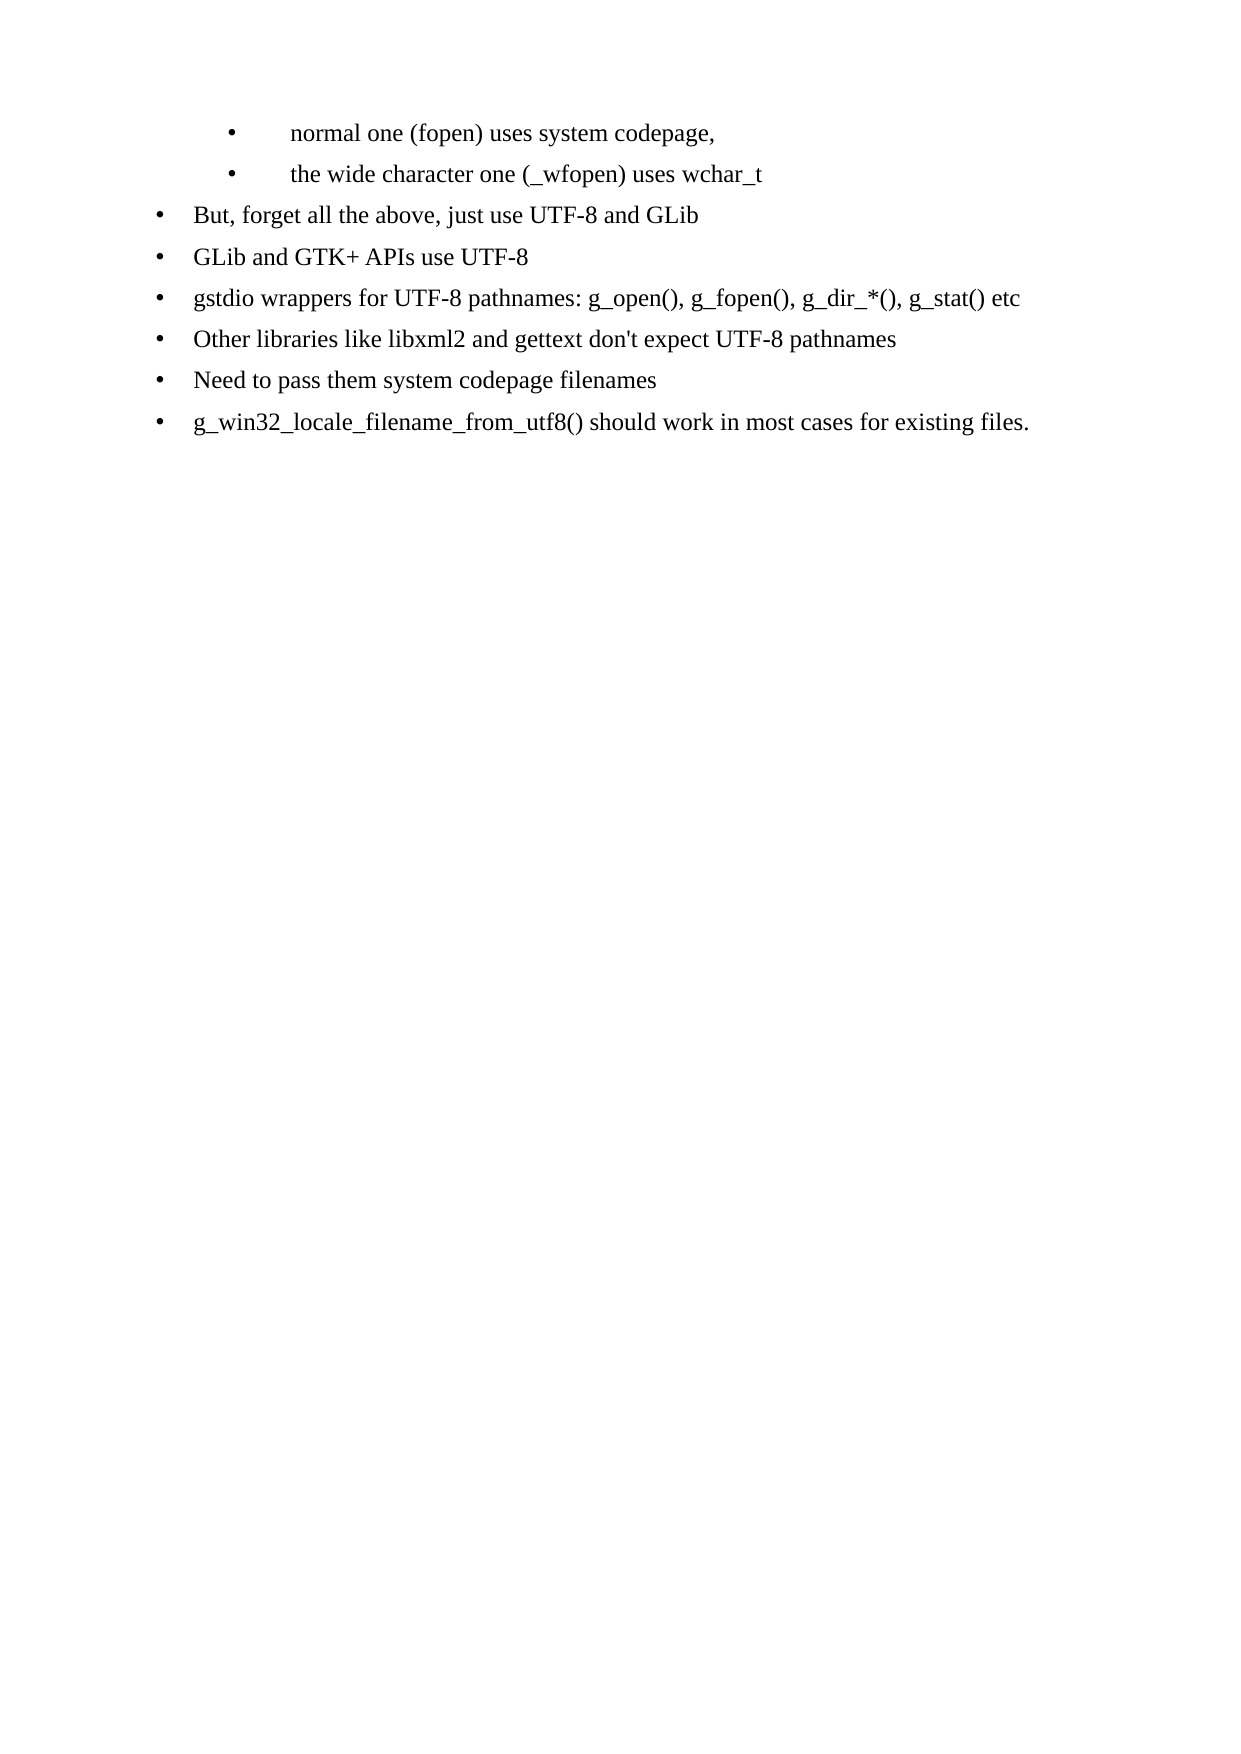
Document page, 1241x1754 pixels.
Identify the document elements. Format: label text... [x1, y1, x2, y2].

list But, forget all the above, just use UTF-8 and GLib [156, 201, 1122, 229]
list g_win32_locale_filename_from_utf8() should work in most cases for existing files. [156, 407, 1122, 436]
list gstdio wrappers for UTF-8 pathnames: g_open(), g_fopen(), g_dir_*(), g_stat() etc [156, 283, 1122, 312]
list normal one (fopen) uses system codepage, [228, 118, 1122, 147]
list GLib and GTK+ APIs use UTF-8 [156, 242, 1122, 271]
list Need to pass them system codepage filenames [156, 366, 1122, 394]
list the wide character one (_wfopen) uses wchar_t [228, 159, 1122, 188]
list Other libraries like libxml2 and gettext don't expect UTF-8 pathnames [156, 324, 1122, 353]
